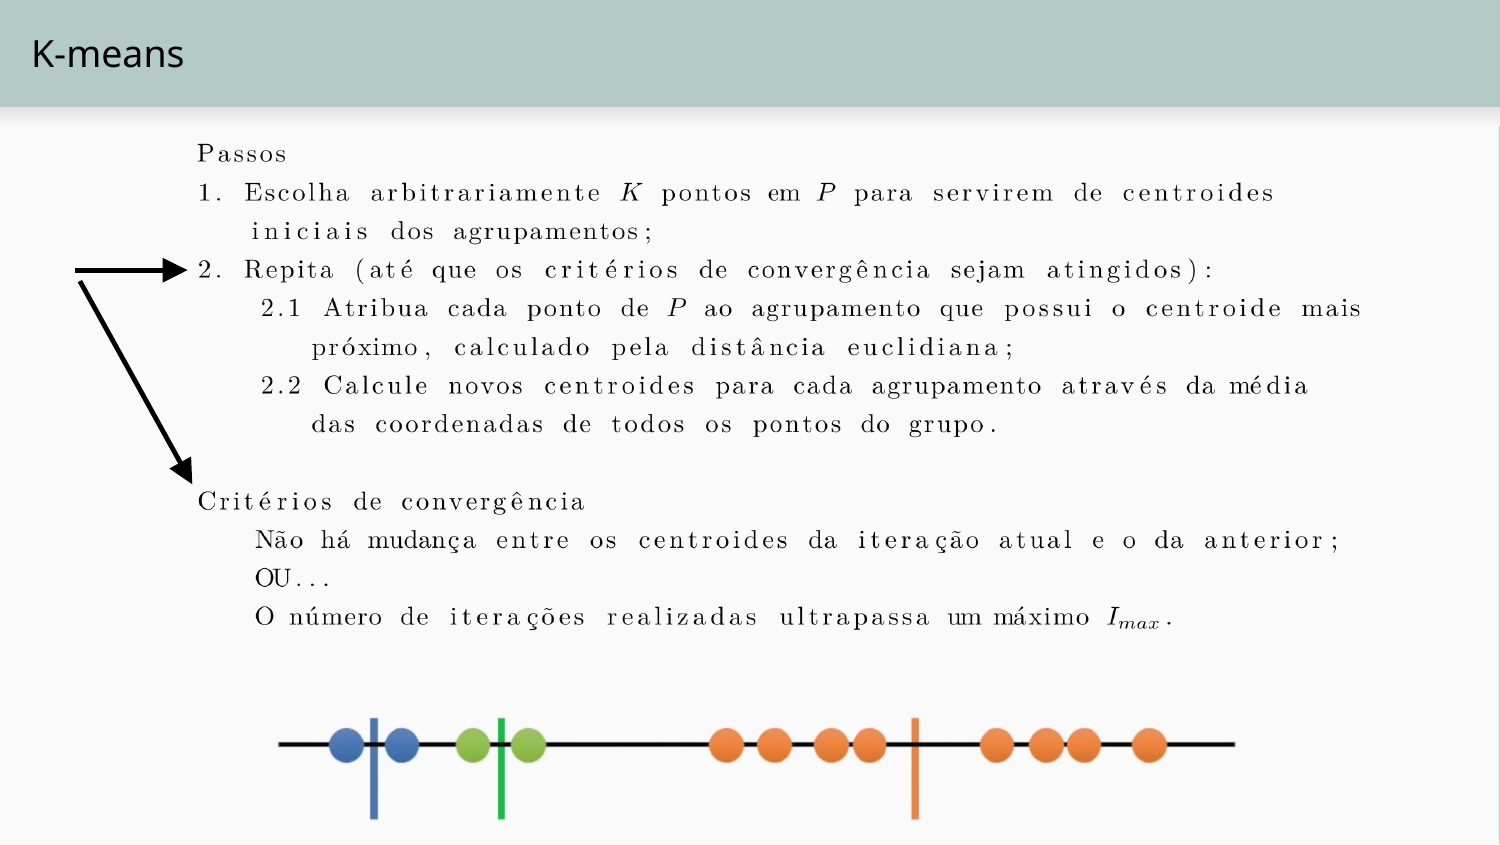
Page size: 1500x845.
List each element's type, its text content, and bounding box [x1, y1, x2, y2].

picture [187, 132, 1370, 638]
title K-means [16, 2, 1464, 102]
picture [266, 710, 1247, 830]
